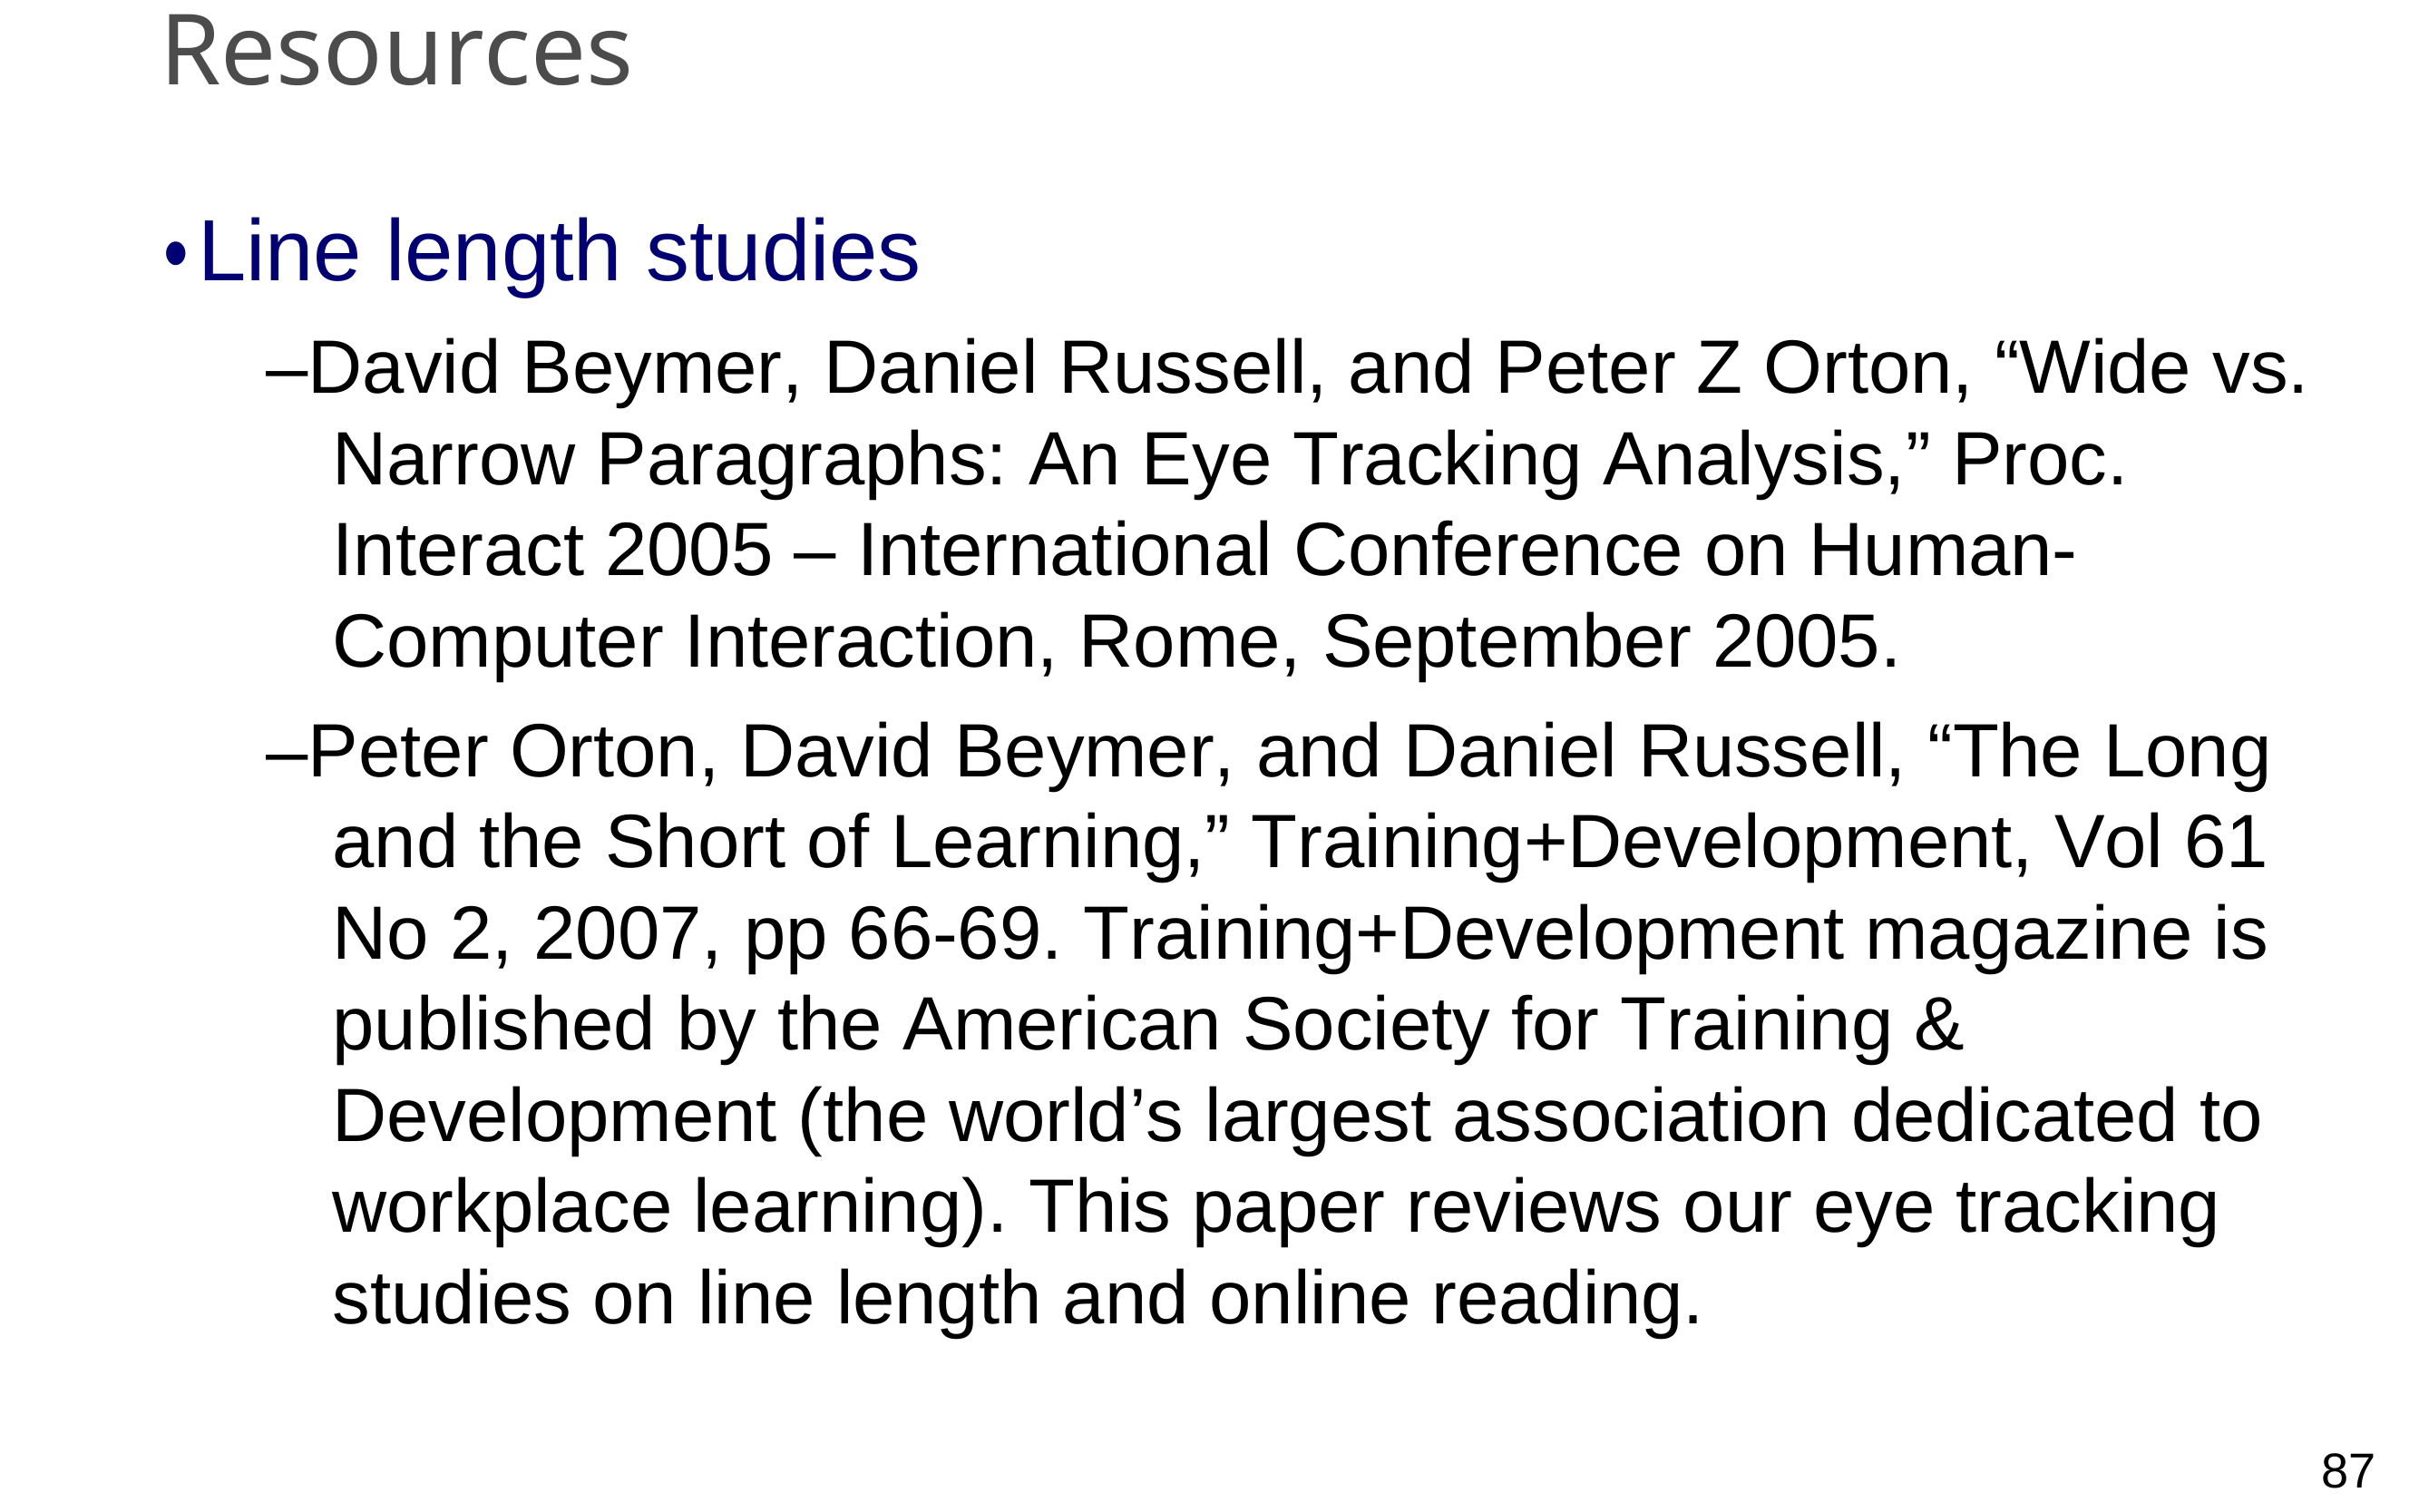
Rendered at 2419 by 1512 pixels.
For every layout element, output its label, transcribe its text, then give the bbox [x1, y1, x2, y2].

title Resources [137, 1, 2315, 127]
list Line length studies David Beymer, Daniel Russell, and Peter Z Orton, “Wide vs. Narrow Paragraphs: An Eye Tracking Analysis,” Proc. Interact 2005 – International Conference on Human-Computer Interaction, Rome, September 2005. Peter Orton, David Beymer, and Daniel Russell, “The Long and the Short of Learning,” Training+Development, Vol 61 No 2, 2007, pp 66-69. Training+Development magazine is published by the American Society for Training & Development (the world’s largest association dedicated to workplace learning). This paper reviews our eye tracking studies on line length and online reading. [141, 200, 2359, 1512]
text_box 1 [1773, 1427, 2399, 1512]
